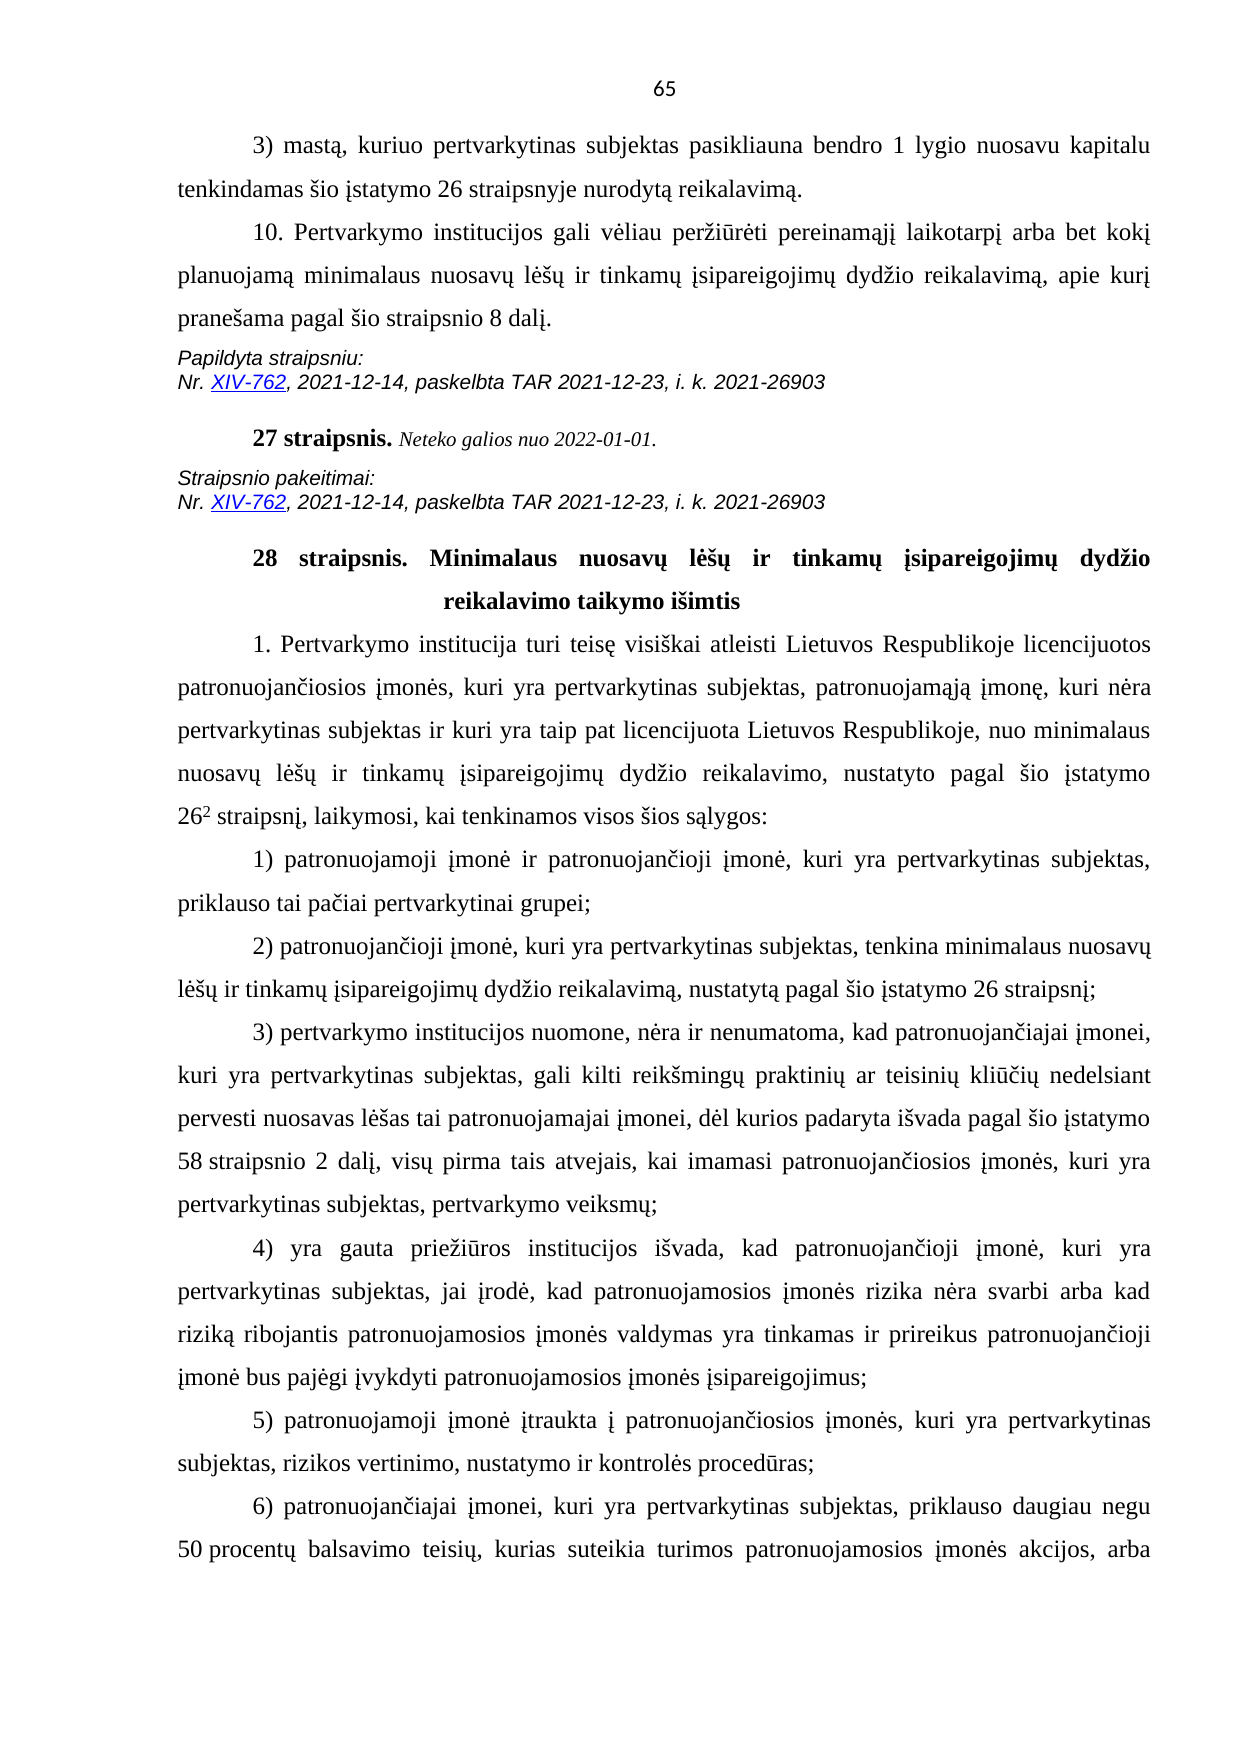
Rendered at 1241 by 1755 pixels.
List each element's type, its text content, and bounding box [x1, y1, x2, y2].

text 27 straipsnis. Neteko galios nuo 2022-01-01. [252, 423, 1152, 452]
text 2) patronuojančioji įmonė, kuri yra pertvarkytinas subjektas, tenkina minimalaus nuosavų lėšų ir tinkamų įsipareigojimų dydžio reikalavimą, nustatytą pagal šio įstatymo 26 straipsnį; [177, 931, 1152, 1003]
text 28 straipsnis. Minimalaus nuosavų lėšų ir tinkamų įsipareigojimų dydžio reikalavimo taikymo išimtis [252, 543, 1152, 614]
text Nr. XIV-762, 2021-12-14, paskelbta TAR 2021-12-23, i. k. 2021-26903 [177, 490, 1152, 514]
text Nr. XIV-762, 2021-12-14, paskelbta TAR 2021-12-23, i. k. 2021-26903 [177, 370, 1152, 394]
text 3) mastą, kuriuo pertvarkytinas subjektas pasikliauna bendro 1 lygio nuosavu kapitalu tenkindamas šio įstatymo 26 straipsnyje nurodytą reikalavimą. [177, 131, 1152, 202]
text Straipsnio pakeitimai: [177, 466, 1152, 490]
text 4) yra gauta priežiūros institucijos išvada, kad patronuojančioji įmonė, kuri yra pertvarkytinas subjektas, jai įrodė, kad patronuojamosios įmonės rizika nėra svarbi arba kad riziką ribojantis patronuojamosios įmonės valdymas yra tinkamas ir prireikus patronuojančioji įmonė bus pajėgi įvykdyti patronuojamosios įmonės įsipareigojimus; [177, 1233, 1152, 1391]
text 1) patronuojamoji įmonė ir patronuojančioji įmonė, kuri yra pertvarkytinas subjektas, priklauso tai pačiai pertvarkytinai grupei; [177, 844, 1152, 916]
text 1. Pertvarkymo institucija turi teisę visiškai atleisti Lietuvos Respublikoje licencijuotos patronuojančiosios įmonės, kuri yra pertvarkytinas subjektas, patronuojamąją įmonę, kuri nėra pertvarkytinas subjektas ir kuri yra taip pat licencijuota Lietuvos Respublikoje, nuo minimalaus nuosavų lėšų ir tinkamų įsipareigojimų dydžio reikalavimo, nustatyto pagal šio įstatymo 262 straipsnį, laikymosi, kai tenkinamos visos šios sąlygos: [177, 629, 1152, 830]
text 6) patronuojančiajai įmonei, kuri yra pertvarkytinas subjektas, priklauso daugiau negu 50 procentų balsavimo teisių, kurias suteikia turimos patronuojamosios įmonės akcijos, arba [177, 1491, 1152, 1563]
text 5) patronuojamoji įmonė įtraukta į patronuojančiosios įmonės, kuri yra pertvarkytinas subjektas, rizikos vertinimo, nustatymo ir kontrolės procedūras; [177, 1405, 1152, 1477]
text Papildyta straipsniu: [177, 346, 1152, 370]
text 10. Pertvarkymo institucijos gali vėliau peržiūrėti pereinamąjį laikotarpį arba bet kokį planuojamą minimalaus nuosavų lėšų ir tinkamų įsipareigojimų dydžio reikalavimą, apie kurį pranešama pagal šio straipsnio 8 dalį. [177, 217, 1152, 332]
text 3) pertvarkymo institucijos nuomone, nėra ir nenumatoma, kad patronuojančiajai įmonei, kuri yra pertvarkytinas subjektas, gali kilti reikšmingų praktinių ar teisinių kliūčių nedelsiant pervesti nuosavas lėšas tai patronuojamajai įmonei, dėl kurios padaryta išvada pagal šio įstatymo 58 straipsnio 2 dalį, visų pirma tais atvejais, kai imamasi patronuojančiosios įmonės, kuri yra pertvarkytinas subjektas, pertvarkymo veiksmų; [177, 1017, 1152, 1218]
